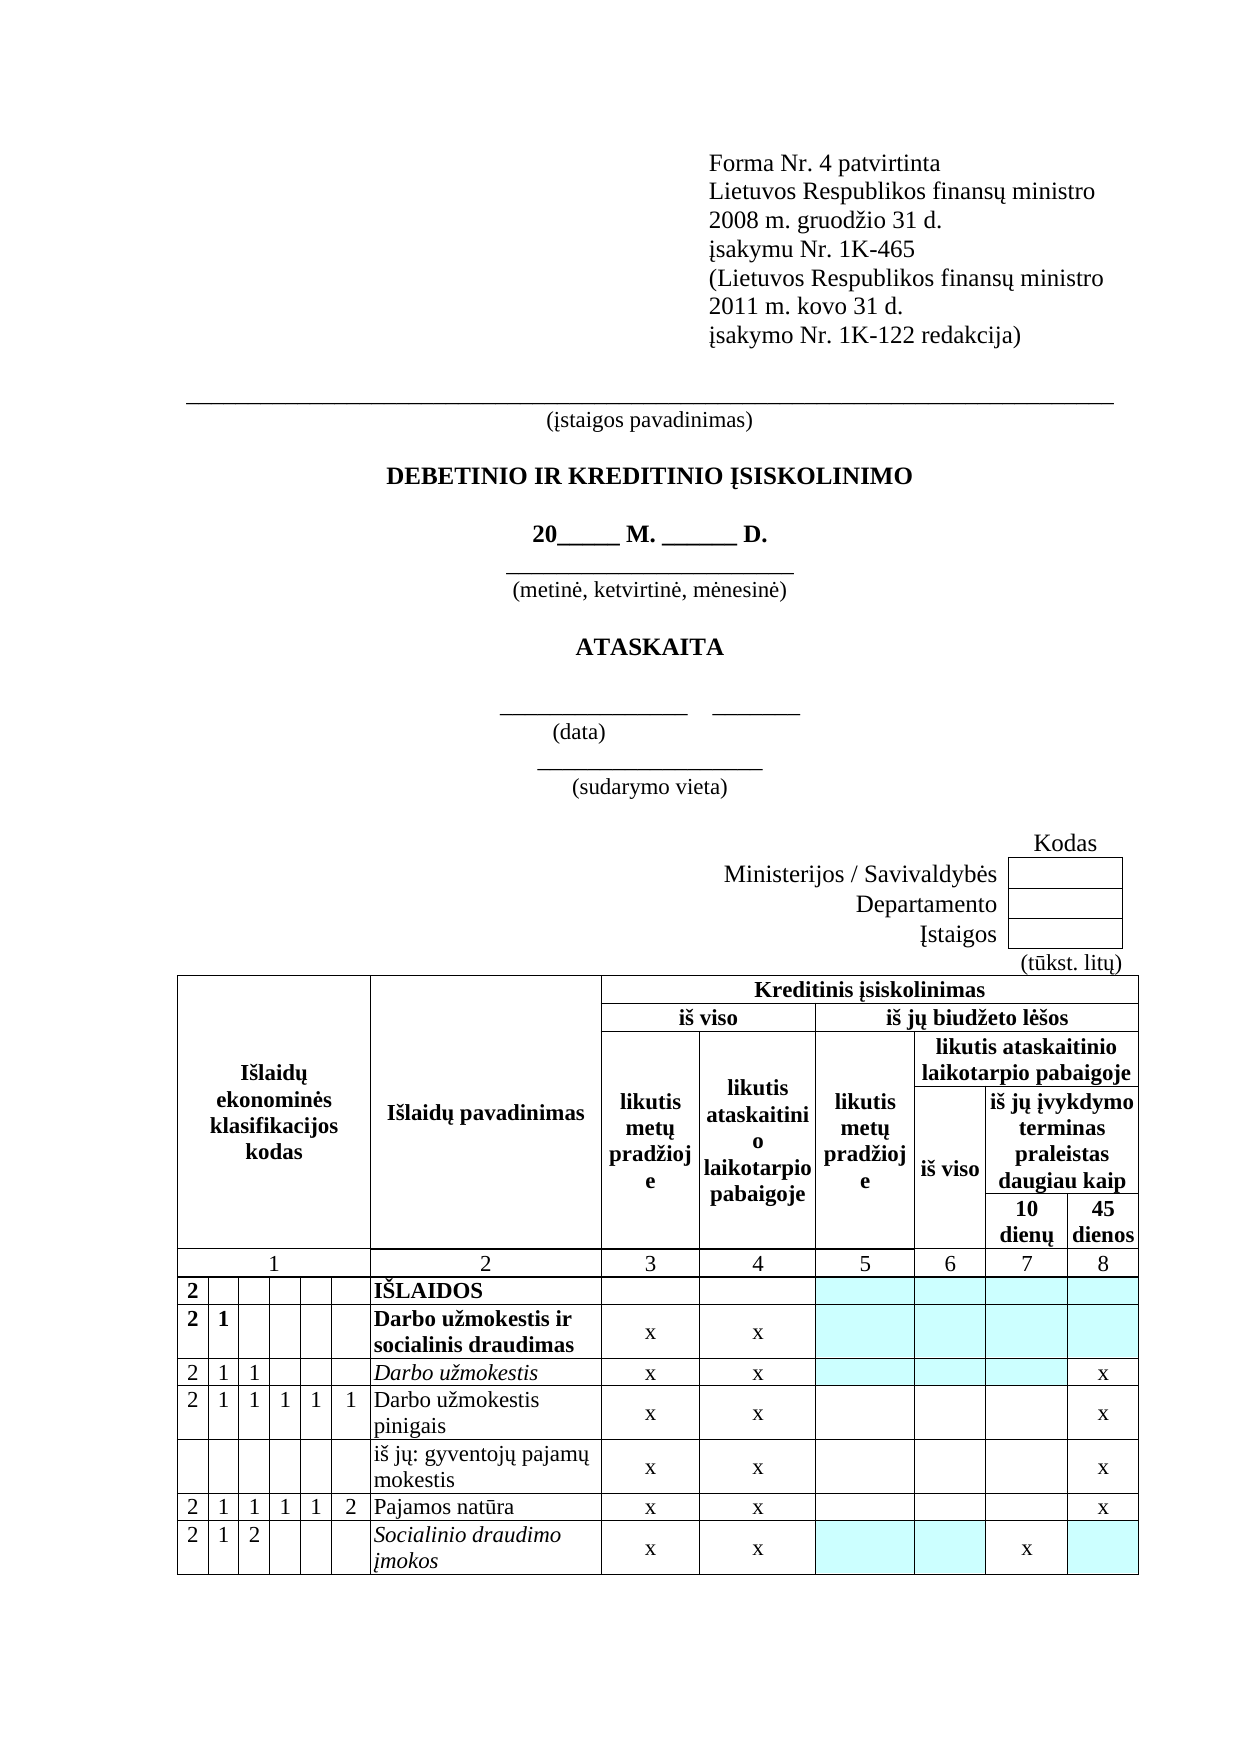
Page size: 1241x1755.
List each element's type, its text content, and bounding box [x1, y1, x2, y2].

table_cell Darbo užmokestis ir socialinis draudimas [371, 1305, 601, 1357]
table_cell [915, 1386, 985, 1439]
text ATASKAITA [177, 632, 1122, 660]
table_cell [915, 1521, 985, 1573]
table_cell 6 [915, 1249, 985, 1276]
table_cell 1 [209, 1494, 238, 1520]
table_cell [986, 1305, 1067, 1357]
table_cell 2 [178, 1305, 208, 1357]
table_cell [270, 1359, 300, 1385]
text 20_____ M. ______ D. [177, 519, 1122, 548]
table_cell 2 [178, 1386, 208, 1439]
text 2008 m. gruodžio 31 d. [177, 205, 1122, 234]
table_cell [1068, 1305, 1138, 1357]
table_cell [332, 1278, 370, 1304]
table_cell [816, 1521, 914, 1573]
table_cell [301, 1521, 331, 1573]
table_cell [1009, 889, 1122, 918]
table_cell iš viso [915, 1087, 985, 1248]
table_cell 1 [239, 1494, 269, 1520]
text 2011 m. kovo 31 d. [177, 291, 1122, 320]
text (data) [552, 718, 1122, 744]
table_cell 1 [301, 1494, 331, 1520]
table_cell [301, 1305, 331, 1357]
table_cell IŠLAIDOS [371, 1278, 601, 1304]
table_cell [986, 1440, 1067, 1492]
table_cell Socialinio draudimo įmokos [371, 1521, 601, 1573]
table_cell x [700, 1359, 815, 1385]
table_cell x [602, 1386, 699, 1439]
table_cell 1 [178, 1249, 370, 1276]
table_cell 5 [816, 1250, 914, 1276]
table_cell 1 [209, 1521, 238, 1573]
table_cell [1009, 858, 1122, 888]
table_cell [915, 1278, 985, 1304]
table_cell 2 [178, 1494, 208, 1520]
table_cell [602, 1278, 699, 1304]
table_cell x [602, 1494, 699, 1520]
text __________________ [177, 744, 1122, 773]
table_cell [239, 1305, 269, 1357]
table_cell 1 [209, 1359, 238, 1385]
text Forma Nr. 4 patvirtinta [177, 148, 1122, 176]
table_cell [986, 1278, 1067, 1304]
table_cell [209, 1440, 238, 1492]
table_cell 1 [209, 1305, 238, 1357]
table_cell [816, 1440, 914, 1492]
table_cell x [700, 1386, 815, 1439]
table_cell x [602, 1359, 699, 1385]
table_cell [239, 1440, 269, 1492]
table_cell [986, 1386, 1067, 1439]
table_cell [1068, 1521, 1138, 1573]
table_cell [270, 1440, 300, 1492]
text įsakymu Nr. 1K-465 [177, 234, 1122, 263]
text _______________________ [177, 548, 1122, 576]
table_cell 7 [986, 1249, 1067, 1276]
table_cell x [1068, 1440, 1138, 1492]
table_cell 4 [700, 1250, 815, 1276]
table_cell 1 [239, 1386, 269, 1439]
text DEBETINIO IR KREDITINIO ĮSISKOLINIMO [177, 461, 1122, 490]
text (metinė, ketvirtinė, mėnesinė) [177, 576, 1122, 603]
table_cell 10 dienų [986, 1194, 1067, 1248]
table_cell 1 [270, 1494, 300, 1520]
table_cell [270, 1305, 300, 1357]
table_cell [915, 1494, 985, 1520]
table_cell x [986, 1521, 1067, 1573]
table_cell 3 [602, 1250, 699, 1276]
table_cell x [602, 1521, 699, 1573]
table_header Kreditinis įsiskolinimas [602, 976, 1138, 1002]
table_cell x [1068, 1359, 1138, 1385]
text (įstaigos pavadinimas) [177, 406, 1122, 433]
table_cell [1009, 919, 1122, 948]
table_cell [270, 1521, 300, 1573]
table_cell [986, 1359, 1067, 1385]
table_cell [332, 1521, 370, 1573]
table_cell iš jų įvykdymo terminas praleistas daugiau kaip [986, 1087, 1138, 1193]
table_cell [301, 1359, 331, 1385]
table_cell [915, 1305, 985, 1357]
table_cell 45 dienos [1068, 1194, 1138, 1248]
table_cell [816, 1359, 914, 1385]
text (tūkst. litų) [177, 949, 1122, 975]
table_cell 2 [371, 1250, 601, 1276]
table_cell likutis metų pradžioje [602, 1032, 699, 1248]
table_cell 1 [332, 1386, 370, 1439]
text _ [177, 378, 1122, 406]
table_cell x [602, 1440, 699, 1492]
table_cell [816, 1278, 914, 1304]
table_cell [239, 1278, 269, 1304]
table_cell [270, 1278, 300, 1304]
table_cell [301, 1278, 331, 1304]
table_cell Įstaigos [177, 918, 1008, 948]
table_cell iš viso [602, 1004, 815, 1031]
table_cell [1068, 1278, 1138, 1304]
table_header Kodas [1008, 828, 1122, 857]
table_cell [816, 1305, 914, 1357]
table_cell 2 [178, 1278, 208, 1304]
text Lietuvos Respublikos finansų ministro [177, 176, 1122, 205]
table_cell likutis ataskaitinio laikotarpio pabaigoje [700, 1032, 815, 1248]
table_cell [816, 1494, 914, 1520]
text įsakymo Nr. 1K-122 redakcija) [177, 320, 1122, 349]
table_cell iš jų biudžeto lėšos [816, 1004, 1138, 1031]
table_cell [178, 1440, 208, 1492]
table_cell Darbo užmokestis pinigais [371, 1386, 601, 1439]
table_cell Ministerijos / Savivaldybės [177, 857, 1008, 888]
table_cell 1 [301, 1386, 331, 1439]
table_cell iš jų: gyventojų pajamų mokestis [371, 1440, 601, 1492]
text (Lietuvos Respublikos finansų ministro [177, 263, 1122, 291]
table_cell likutis metų pradžioje [816, 1032, 914, 1248]
table_cell 1 [209, 1386, 238, 1439]
table_cell [816, 1386, 914, 1439]
table_cell [332, 1440, 370, 1492]
text (sudarymo vieta) [177, 773, 1122, 799]
table_header [177, 828, 1008, 857]
table_cell [332, 1305, 370, 1357]
table_cell 2 [178, 1521, 208, 1573]
table_cell x [700, 1440, 815, 1492]
table_cell [915, 1440, 985, 1492]
table_cell [301, 1440, 331, 1492]
table_cell 1 [239, 1359, 269, 1385]
table_cell x [700, 1494, 815, 1520]
table_cell 8 [1068, 1249, 1138, 1276]
table_cell [700, 1278, 815, 1304]
table_cell x [700, 1521, 815, 1573]
table_cell x [1068, 1386, 1138, 1439]
table_cell 2 [239, 1521, 269, 1573]
table_cell 2 [178, 1359, 208, 1385]
table_header Išlaidų ekonominės klasifikacijos kodas [178, 976, 370, 1248]
table_cell 2 [332, 1494, 370, 1520]
table_cell 1 [270, 1386, 300, 1439]
table_cell Pajamos natūra [371, 1494, 601, 1520]
table_header Išlaidų pavadinimas [371, 976, 601, 1248]
table_cell likutis ataskaitinio laikotarpio pabaigoje [915, 1032, 1138, 1086]
table_cell x [1068, 1494, 1138, 1520]
table_cell Departamento [177, 888, 1008, 918]
table_cell x [700, 1305, 815, 1357]
table_cell [986, 1494, 1067, 1520]
table_cell x [602, 1305, 699, 1357]
table_cell Darbo užmokestis [371, 1359, 601, 1385]
table_cell [332, 1359, 370, 1385]
text _______________ _______ [177, 689, 1122, 718]
table_cell [915, 1359, 985, 1385]
table_cell [209, 1278, 238, 1304]
